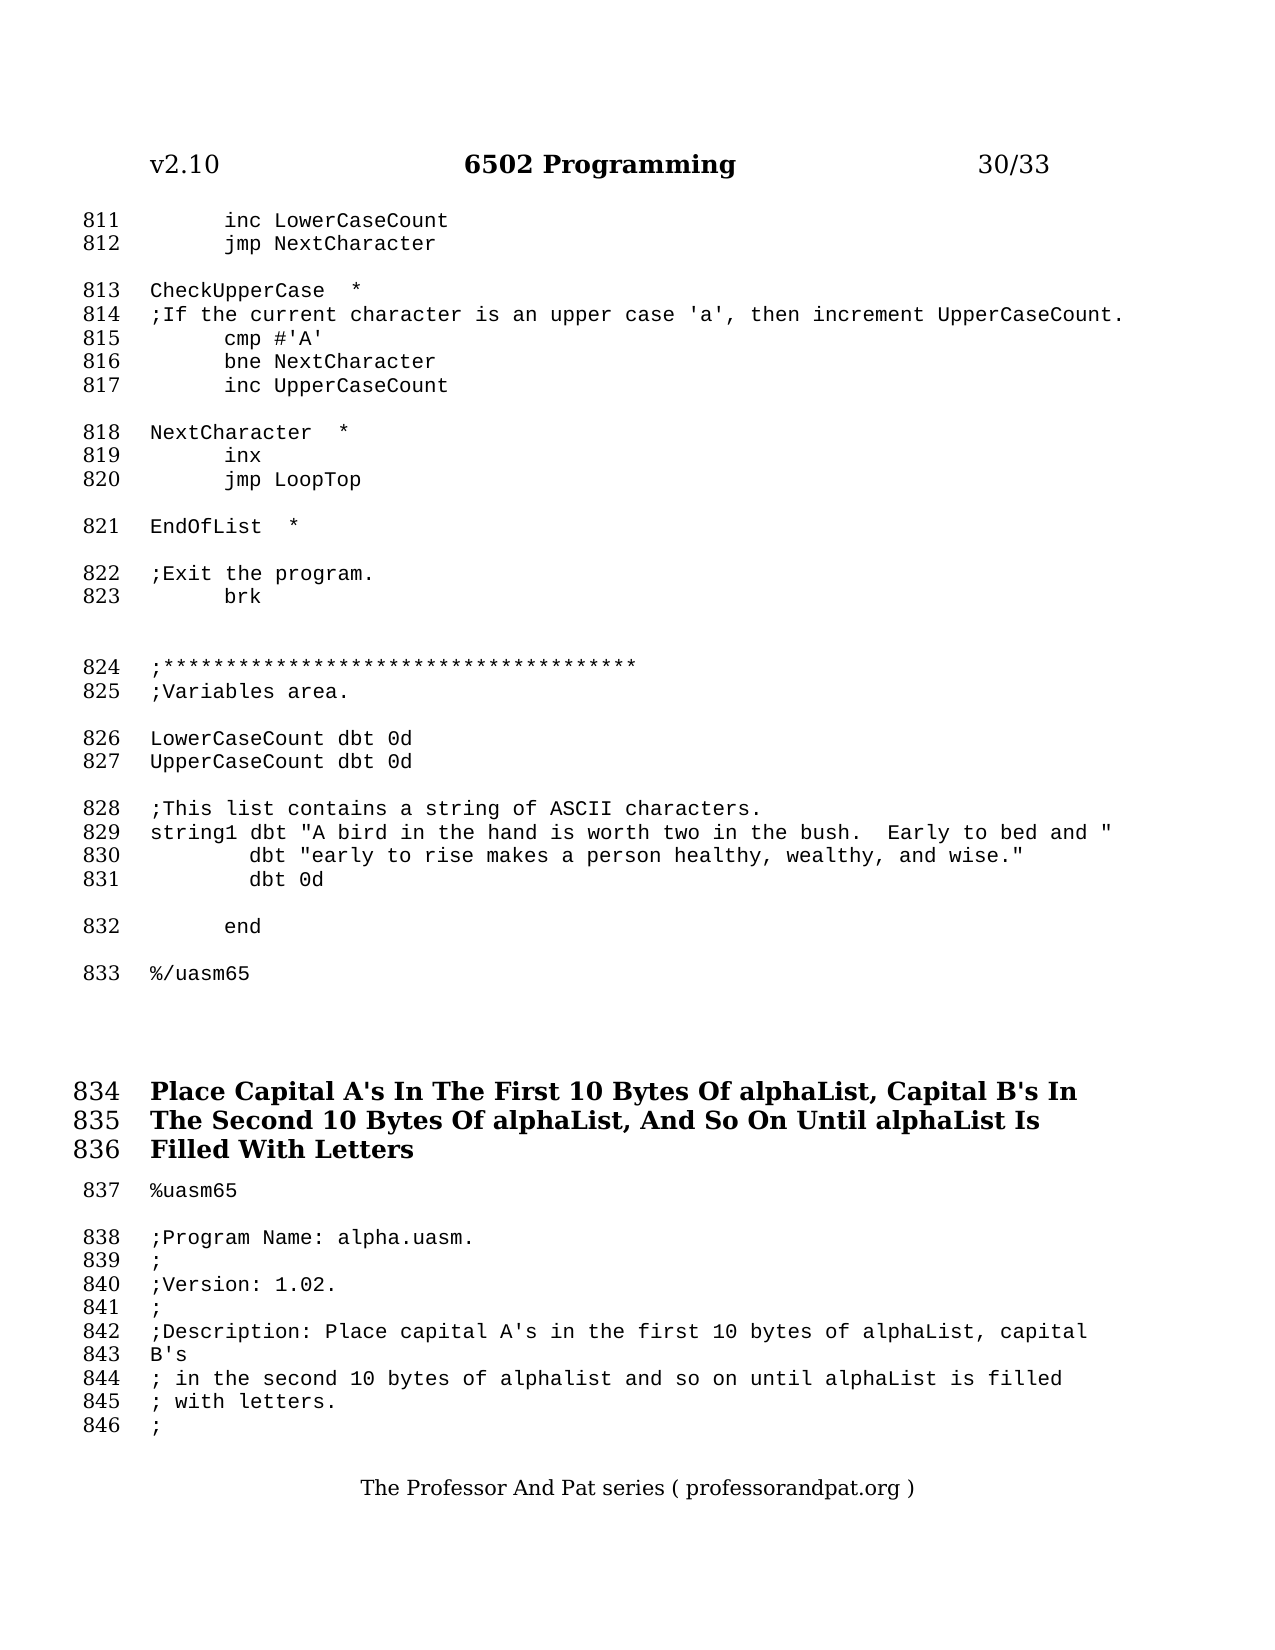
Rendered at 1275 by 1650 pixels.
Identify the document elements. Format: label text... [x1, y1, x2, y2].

text ;************************************** [150, 657, 1125, 681]
subtitle Place Capital A's In The First 10 Bytes Of alphaList, Capital B's In The Second 10 Bytes Of alphaList, And So On Until alphaList Is Filled With Letters [150, 1076, 1125, 1165]
text ; [150, 1415, 1125, 1439]
text CheckUpperCase * [150, 281, 1125, 304]
text jmp LoopTop [150, 469, 1125, 492]
text UpperCaseCount dbt 0d [150, 751, 1125, 775]
text ;Program Name: alpha.uasm. [150, 1227, 1125, 1250]
text ; [150, 1250, 1125, 1274]
text %/uasm65 [150, 963, 1125, 987]
text bne NextCharacter [150, 351, 1125, 375]
text NextCharacter * [150, 422, 1125, 445]
text dbt "early to rise makes a person healthy, wealthy, and wise." [150, 846, 1125, 869]
text inc LowerCaseCount [150, 210, 1125, 233]
text cmp #'A' [150, 328, 1125, 351]
text %uasm65 [150, 1180, 1125, 1203]
text ; [150, 1297, 1125, 1321]
text ;Description: Place capital A's in the first 10 bytes of alphaList, capital B's [150, 1321, 1125, 1368]
text LowerCaseCount dbt 0d [150, 728, 1125, 751]
text ;Exit the program. [150, 563, 1125, 587]
text ; with letters. [150, 1392, 1125, 1415]
text ;This list contains a string of ASCII characters. [150, 798, 1125, 822]
text ;Variables area. [150, 681, 1125, 704]
text ; in the second 10 bytes of alphalist and so on until alphaList is filled [150, 1368, 1125, 1392]
text end [150, 916, 1125, 940]
text ;Version: 1.02. [150, 1274, 1125, 1297]
text inc UpperCaseCount [150, 375, 1125, 398]
text dbt 0d [150, 869, 1125, 893]
text brk [150, 587, 1125, 610]
text inx [150, 445, 1125, 469]
text string1 dbt "A bird in the hand is worth two in the bush. Early to bed and " [150, 822, 1125, 846]
text EndOfList * [150, 516, 1125, 539]
text jmp NextCharacter [150, 233, 1125, 257]
text ;If the current character is an upper case 'a', then increment UpperCaseCount. [150, 304, 1125, 328]
